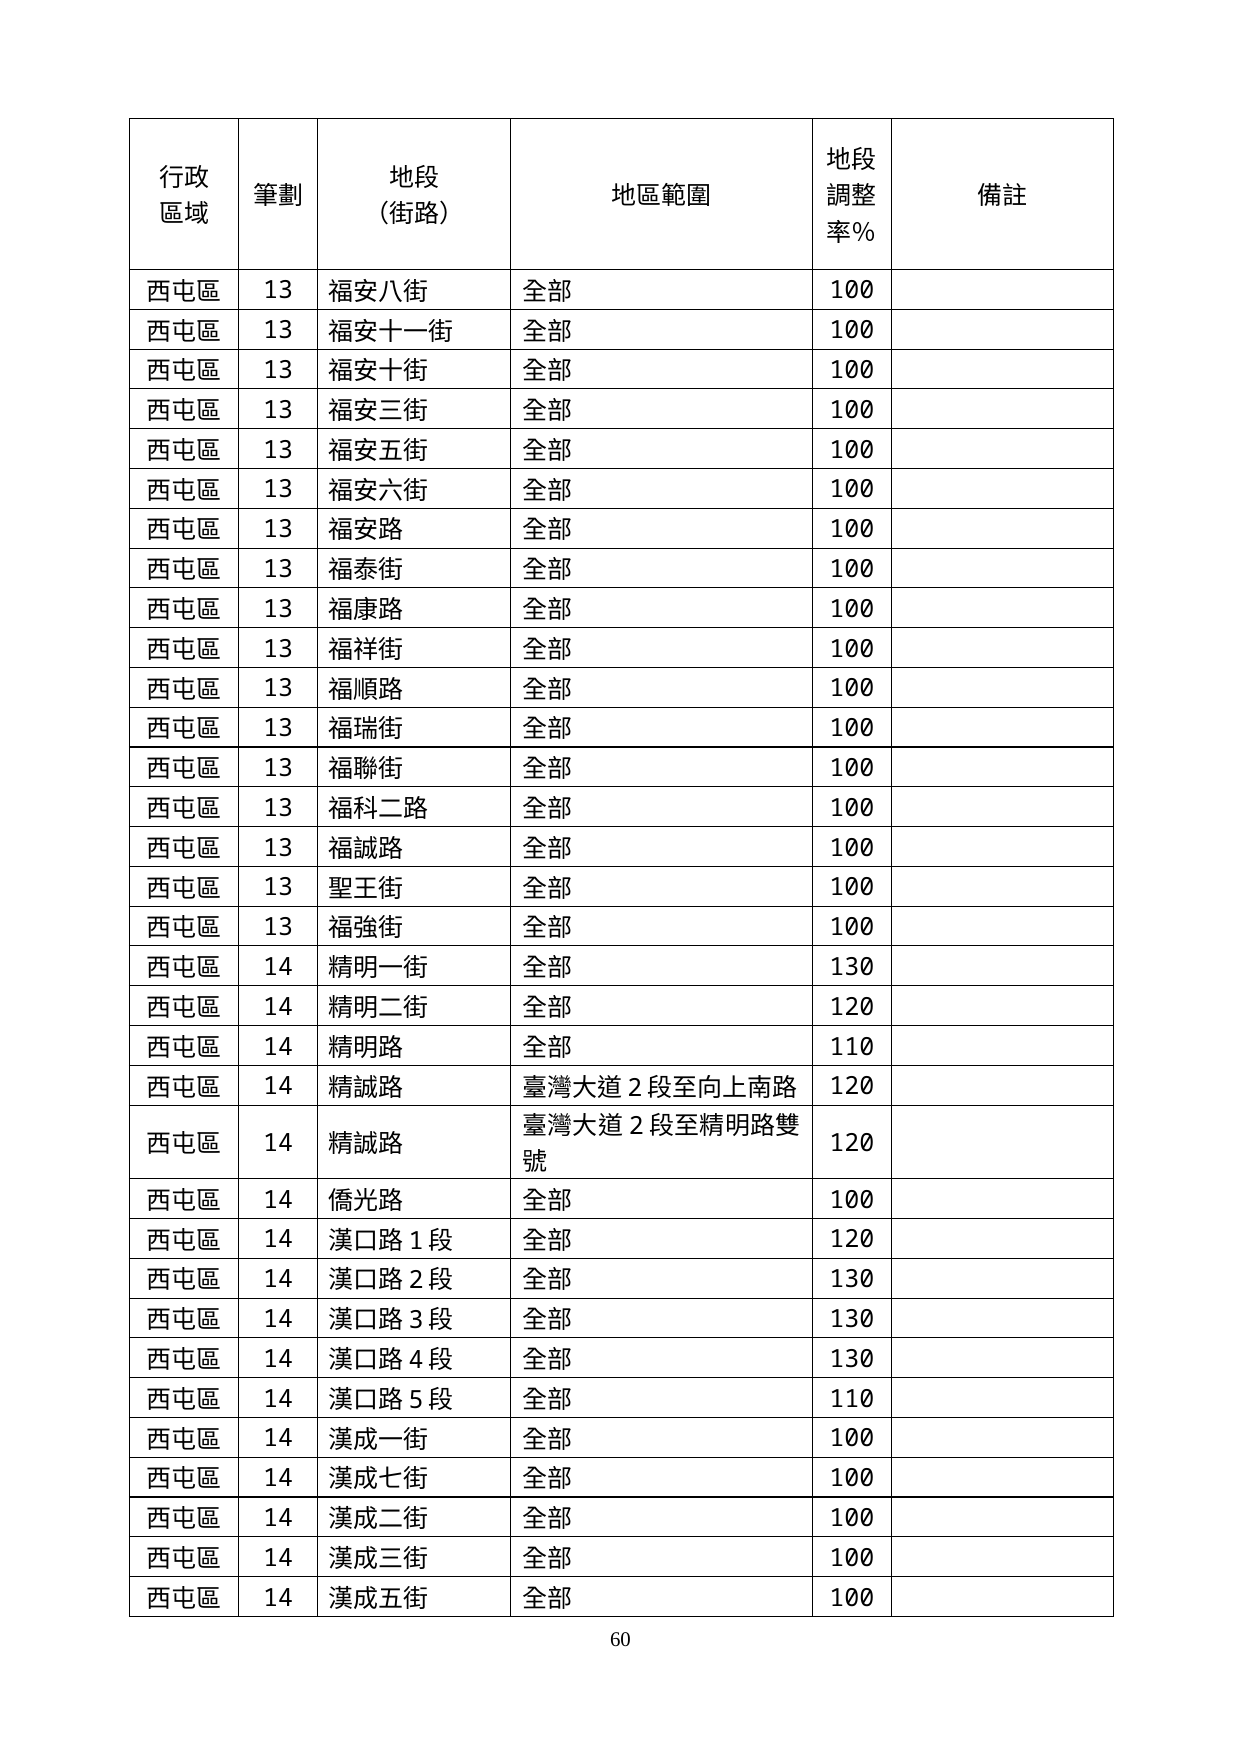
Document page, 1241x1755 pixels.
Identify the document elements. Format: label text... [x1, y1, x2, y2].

table_cell 14 [239, 1378, 317, 1417]
table_cell 100 [813, 1498, 891, 1536]
table_cell 福強街 [318, 907, 510, 945]
table_cell 西屯區 [130, 310, 238, 348]
table_cell 100 [813, 389, 891, 428]
table_cell 西屯區 [130, 1338, 238, 1377]
table_cell 西屯區 [130, 708, 238, 746]
table_cell 全部 [511, 1418, 812, 1457]
table_cell 100 [813, 867, 891, 906]
table_cell 全部 [511, 867, 812, 906]
table_cell [892, 1577, 1113, 1616]
table_cell 全部 [511, 310, 812, 348]
table_cell 14 [239, 1537, 317, 1576]
table_cell 100 [813, 429, 891, 468]
table_cell 100 [813, 270, 891, 309]
table_cell 全部 [511, 549, 812, 587]
table_cell 14 [239, 986, 317, 1025]
table_cell 精明二街 [318, 986, 510, 1025]
table_cell 100 [813, 549, 891, 587]
table_cell 西屯區 [130, 429, 238, 468]
table_cell 100 [813, 1458, 891, 1496]
table_cell 全部 [511, 270, 812, 309]
table_cell 120 [813, 1106, 891, 1178]
table_cell 精明路 [318, 1026, 510, 1065]
table_cell 全部 [511, 946, 812, 985]
table_cell 13 [239, 429, 317, 468]
table_cell 臺灣大道2段至向上南路 [511, 1066, 812, 1104]
table_cell 13 [239, 787, 317, 826]
table_cell 14 [239, 1299, 317, 1337]
table_cell 全部 [511, 787, 812, 826]
table_cell 西屯區 [130, 628, 238, 667]
table_cell 西屯區 [130, 350, 238, 388]
table_cell 全部 [511, 1259, 812, 1297]
table_cell 西屯區 [130, 1577, 238, 1616]
table_cell 福安十街 [318, 350, 510, 388]
table_cell 福安三街 [318, 389, 510, 428]
table_cell 110 [813, 1378, 891, 1417]
table_cell 全部 [511, 1537, 812, 1576]
table_cell 漢口路4段 [318, 1338, 510, 1377]
table_cell 13 [239, 827, 317, 866]
table_cell 西屯區 [130, 787, 238, 826]
table_cell 精誠路 [318, 1106, 510, 1178]
table_cell 西屯區 [130, 549, 238, 587]
table_cell 西屯區 [130, 469, 238, 508]
table_cell 西屯區 [130, 588, 238, 627]
table_cell 100 [813, 1418, 891, 1457]
table_cell [892, 1537, 1113, 1576]
table_cell 福誠路 [318, 827, 510, 866]
table_cell 西屯區 [130, 1066, 238, 1104]
table_header 地段調整率％ [813, 119, 891, 269]
table_cell 14 [239, 1066, 317, 1104]
table_cell 西屯區 [130, 1106, 238, 1178]
table_cell 100 [813, 350, 891, 388]
table_cell 漢成七街 [318, 1458, 510, 1496]
table_header 地段 （街路） [318, 119, 510, 269]
table_cell 100 [813, 1577, 891, 1616]
table_cell [892, 1259, 1113, 1297]
table_cell 13 [239, 867, 317, 906]
table_cell 西屯區 [130, 867, 238, 906]
table_cell 13 [239, 270, 317, 309]
table_cell 漢成二街 [318, 1498, 510, 1536]
table_cell 臺灣大道2段至精明路雙號 [511, 1106, 812, 1178]
table_cell 14 [239, 1026, 317, 1065]
table_cell 福聯街 [318, 748, 510, 786]
table_cell 西屯區 [130, 748, 238, 786]
table_cell 100 [813, 588, 891, 627]
table_cell 13 [239, 549, 317, 587]
table_cell 福泰街 [318, 549, 510, 587]
table_cell 西屯區 [130, 827, 238, 866]
table_cell [892, 708, 1113, 746]
table_cell 14 [239, 946, 317, 985]
table_cell 13 [239, 588, 317, 627]
table_header 行政 區域 [130, 119, 238, 269]
table_cell [892, 1338, 1113, 1377]
table_cell [892, 588, 1113, 627]
table_cell 西屯區 [130, 946, 238, 985]
table_cell 全部 [511, 588, 812, 627]
table_cell 14 [239, 1418, 317, 1457]
table_cell [892, 429, 1113, 468]
table_cell [892, 986, 1113, 1025]
table_cell 漢成一街 [318, 1418, 510, 1457]
table_cell 100 [813, 827, 891, 866]
table_cell 100 [813, 787, 891, 826]
table_cell 西屯區 [130, 668, 238, 707]
table_cell 120 [813, 1066, 891, 1104]
table_cell 全部 [511, 389, 812, 428]
table_cell 13 [239, 907, 317, 945]
table_cell 西屯區 [130, 1458, 238, 1496]
table_cell 西屯區 [130, 1498, 238, 1536]
table_cell 100 [813, 1537, 891, 1576]
table_cell 福科二路 [318, 787, 510, 826]
table_cell 漢口路2段 [318, 1259, 510, 1297]
table_cell 130 [813, 1338, 891, 1377]
table_cell [892, 907, 1113, 945]
table_cell 13 [239, 350, 317, 388]
table_cell 130 [813, 1299, 891, 1337]
table_cell [892, 668, 1113, 707]
table_cell 福瑞街 [318, 708, 510, 746]
table_cell 福安八街 [318, 270, 510, 309]
table_cell 福安十一街 [318, 310, 510, 348]
table_cell [892, 628, 1113, 667]
table_cell 13 [239, 469, 317, 508]
table_cell [892, 1179, 1113, 1218]
table_cell 福安六街 [318, 469, 510, 508]
table_cell 14 [239, 1577, 317, 1616]
table_cell 全部 [511, 1338, 812, 1377]
table_cell 聖王街 [318, 867, 510, 906]
table_cell [892, 946, 1113, 985]
table_cell 130 [813, 946, 891, 985]
table_cell 全部 [511, 827, 812, 866]
table_cell 全部 [511, 350, 812, 388]
table_cell 全部 [511, 668, 812, 707]
table_cell 全部 [511, 1378, 812, 1417]
table_cell 全部 [511, 1498, 812, 1536]
table_cell [892, 787, 1113, 826]
table_cell 精明一街 [318, 946, 510, 985]
table_cell 全部 [511, 1458, 812, 1496]
table_cell 100 [813, 310, 891, 348]
table_cell 福安五街 [318, 429, 510, 468]
table_cell 漢口路3段 [318, 1299, 510, 1337]
table_cell 西屯區 [130, 1299, 238, 1337]
table_header 地區範圍 [511, 119, 812, 269]
table_cell 西屯區 [130, 270, 238, 309]
table_cell 西屯區 [130, 1259, 238, 1297]
table_cell 14 [239, 1219, 317, 1258]
table_cell 漢口路1段 [318, 1219, 510, 1258]
table_cell 西屯區 [130, 1378, 238, 1417]
table_cell 西屯區 [130, 509, 238, 547]
table_cell 全部 [511, 1179, 812, 1218]
table_cell [892, 270, 1113, 309]
table_cell 僑光路 [318, 1179, 510, 1218]
table_cell 120 [813, 986, 891, 1025]
table_cell 全部 [511, 907, 812, 945]
table_cell 福順路 [318, 668, 510, 707]
table_cell 全部 [511, 1026, 812, 1065]
table_cell 13 [239, 708, 317, 746]
table_cell [892, 867, 1113, 906]
table_cell 14 [239, 1458, 317, 1496]
table_cell 14 [239, 1498, 317, 1536]
table_cell [892, 1219, 1113, 1258]
table_cell 13 [239, 509, 317, 547]
table_cell [892, 509, 1113, 547]
table_cell [892, 1378, 1113, 1417]
table_cell [892, 1498, 1113, 1536]
table_cell 西屯區 [130, 1219, 238, 1258]
table_cell [892, 1066, 1113, 1104]
table_cell 福祥街 [318, 628, 510, 667]
table_cell [892, 1299, 1113, 1337]
table_cell 100 [813, 748, 891, 786]
table_cell 全部 [511, 986, 812, 1025]
table_cell 100 [813, 1179, 891, 1218]
table_cell [892, 1458, 1113, 1496]
table_cell 西屯區 [130, 389, 238, 428]
table_cell 13 [239, 628, 317, 667]
table_cell [892, 310, 1113, 348]
table_cell 120 [813, 1219, 891, 1258]
table_cell [892, 1418, 1113, 1457]
table_cell 100 [813, 469, 891, 508]
table_cell 西屯區 [130, 1537, 238, 1576]
table_header 筆劃 [239, 119, 317, 269]
table_cell 14 [239, 1106, 317, 1178]
table_cell [892, 549, 1113, 587]
table_cell 西屯區 [130, 1179, 238, 1218]
table_cell 西屯區 [130, 1418, 238, 1457]
table_cell [892, 748, 1113, 786]
table_cell 漢成三街 [318, 1537, 510, 1576]
table_cell 漢口路5段 [318, 1378, 510, 1417]
table_cell 14 [239, 1179, 317, 1218]
table_cell 西屯區 [130, 907, 238, 945]
table_cell 100 [813, 668, 891, 707]
table_cell 全部 [511, 628, 812, 667]
table_cell 100 [813, 907, 891, 945]
table_cell 100 [813, 708, 891, 746]
table_cell [892, 469, 1113, 508]
table_cell 全部 [511, 1577, 812, 1616]
table_cell 漢成五街 [318, 1577, 510, 1616]
table_header 備註 [892, 119, 1113, 269]
table_cell 全部 [511, 509, 812, 547]
table_cell 14 [239, 1338, 317, 1377]
table_cell [892, 1026, 1113, 1065]
table_cell 西屯區 [130, 986, 238, 1025]
table_cell 110 [813, 1026, 891, 1065]
table_cell 全部 [511, 748, 812, 786]
table_cell [892, 1106, 1113, 1178]
table_cell 13 [239, 389, 317, 428]
table_cell 13 [239, 668, 317, 707]
table_cell 13 [239, 310, 317, 348]
table_cell 100 [813, 509, 891, 547]
table_cell 全部 [511, 1219, 812, 1258]
table_cell 13 [239, 748, 317, 786]
table_cell 130 [813, 1259, 891, 1297]
table_cell 100 [813, 628, 891, 667]
table_cell 西屯區 [130, 1026, 238, 1065]
table_cell [892, 350, 1113, 388]
table_cell [892, 389, 1113, 428]
table_cell 全部 [511, 1299, 812, 1337]
table_cell 14 [239, 1259, 317, 1297]
table_cell 福安路 [318, 509, 510, 547]
table_cell 精誠路 [318, 1066, 510, 1104]
table_cell 全部 [511, 708, 812, 746]
table_cell 全部 [511, 429, 812, 468]
table_cell [892, 827, 1113, 866]
table_cell 福康路 [318, 588, 510, 627]
table_cell 全部 [511, 469, 812, 508]
